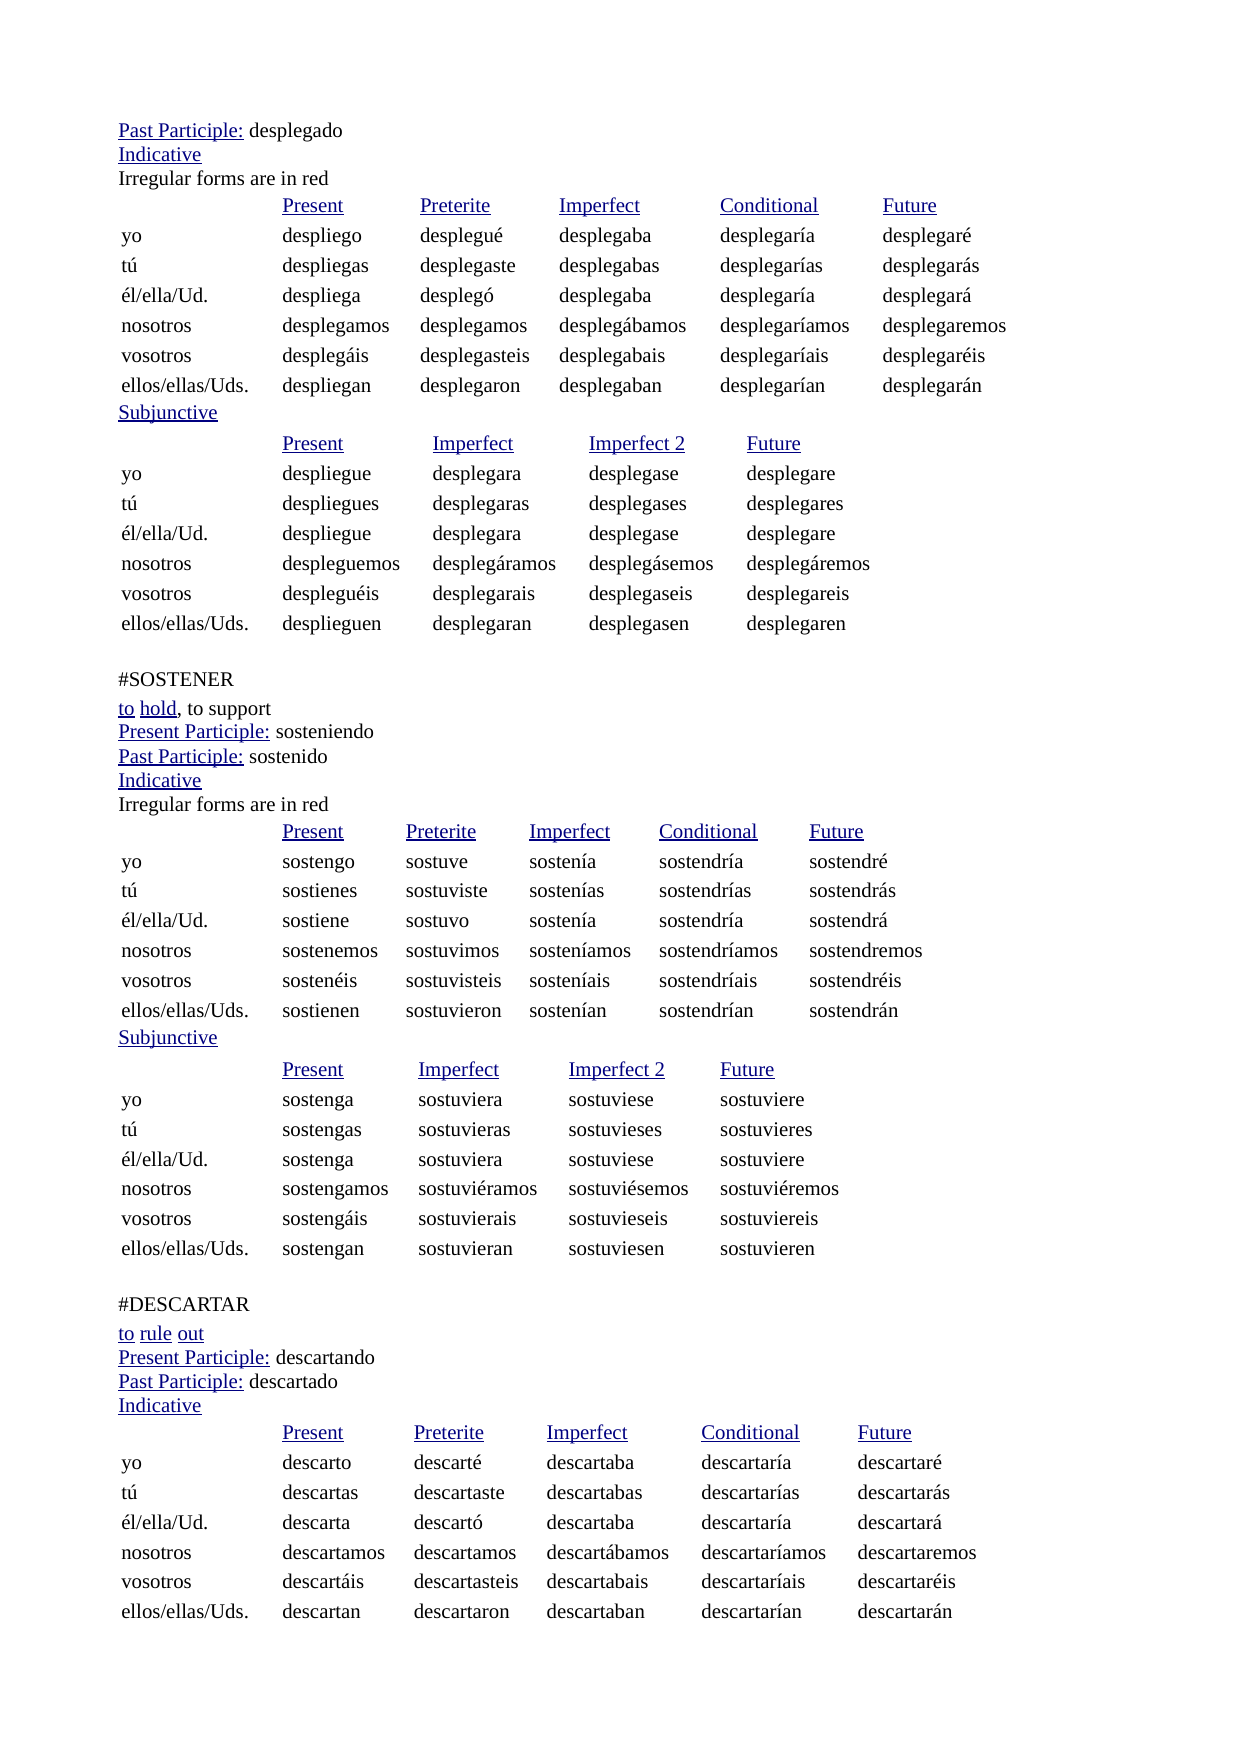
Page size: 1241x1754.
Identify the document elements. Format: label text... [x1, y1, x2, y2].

text Subjunctive [118, 399, 1122, 424]
text Past Participle: desplegado [118, 118, 1122, 142]
text Irregular forms are in red [118, 792, 1122, 816]
text to rule out [118, 1321, 1122, 1345]
text Subjunctive [118, 1025, 1122, 1049]
text Past Participle: sostenido [118, 743, 1122, 768]
text #DESCARTAR [118, 1292, 1122, 1316]
text Indicative [118, 142, 1122, 166]
text Present Participle: descartando [118, 1345, 1122, 1369]
text Irregular forms are in red [118, 166, 1122, 190]
text to hold, to support [118, 695, 1122, 719]
text #SOSTENER [118, 667, 1122, 691]
text Present Participle: sosteniendo [118, 719, 1122, 743]
text Indicative [118, 1393, 1122, 1417]
text Past Participle: descartado [118, 1369, 1122, 1393]
text Indicative [118, 768, 1122, 792]
